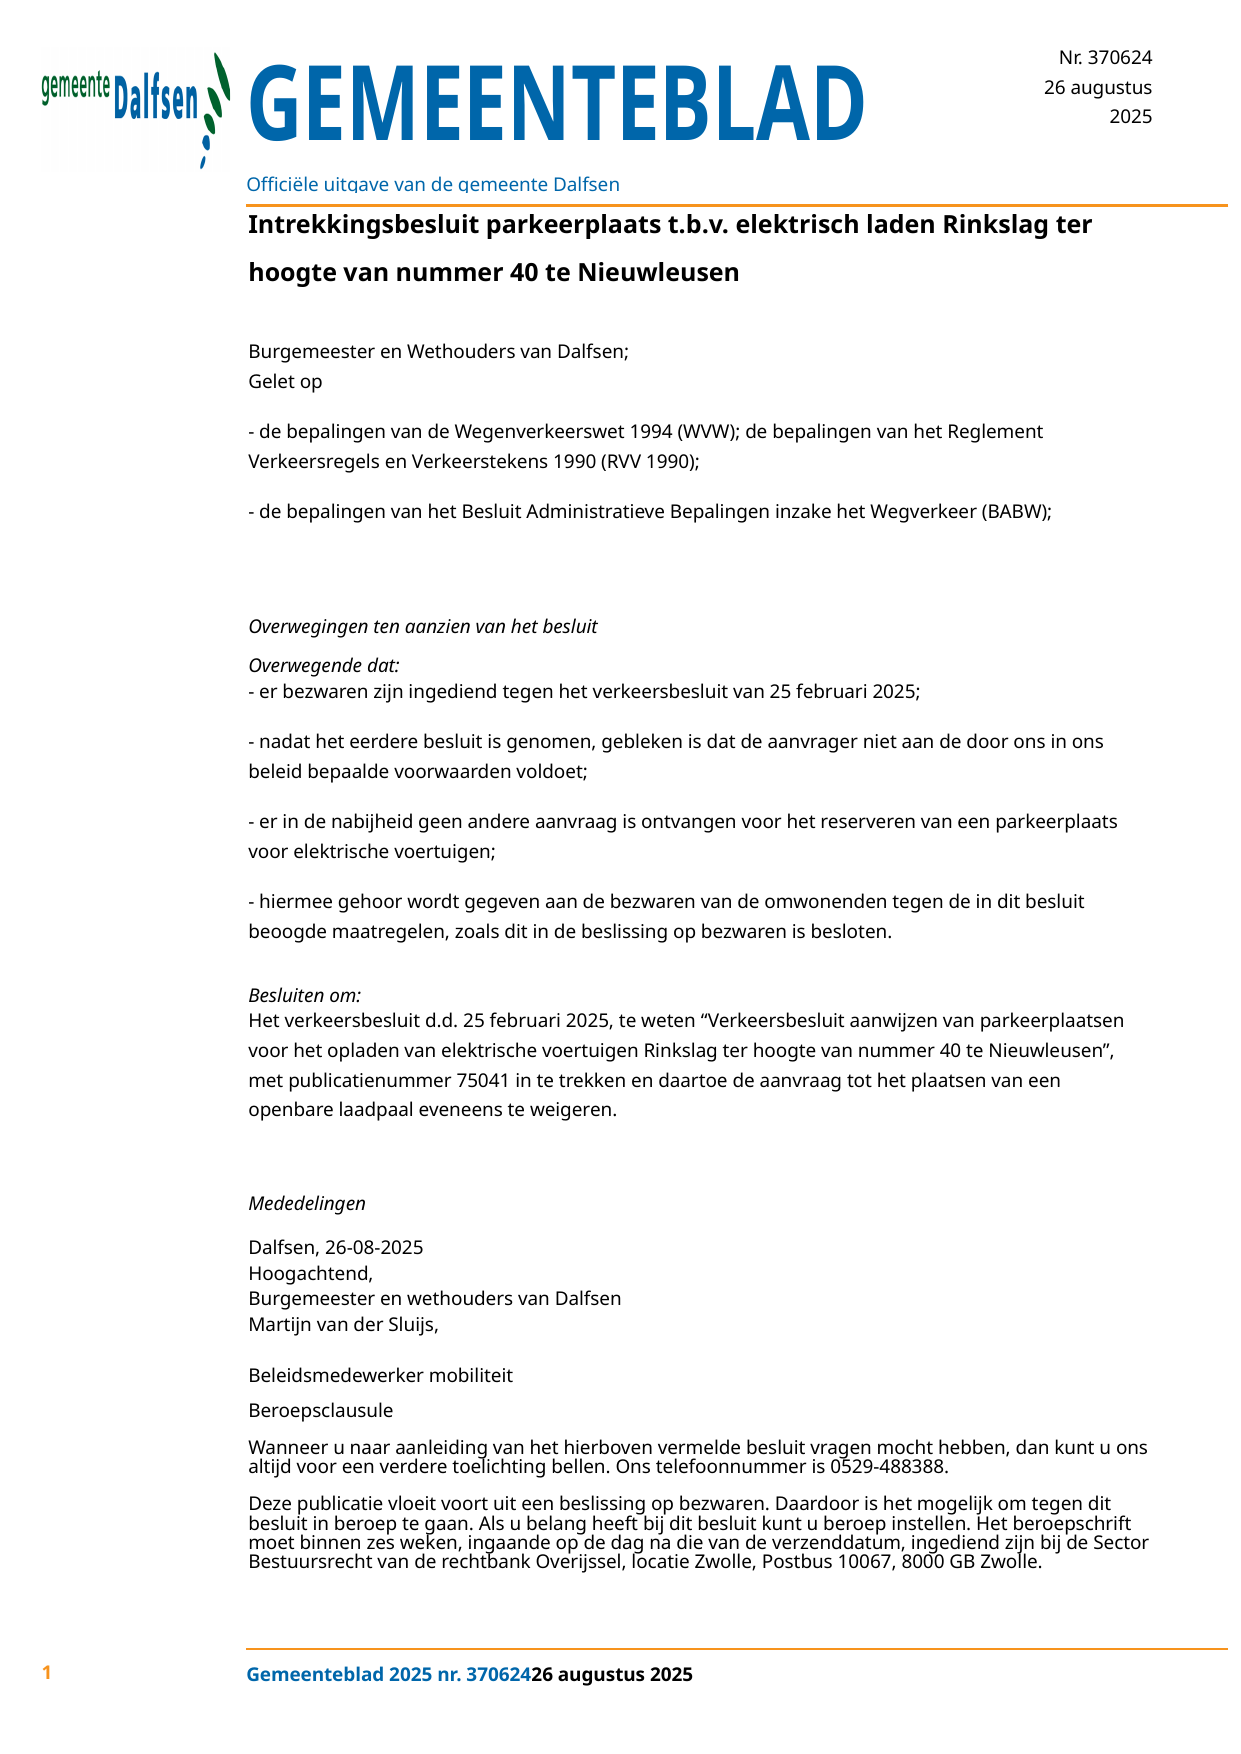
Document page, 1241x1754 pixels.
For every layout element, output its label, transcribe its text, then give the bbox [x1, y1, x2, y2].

text Martijn van der Sluijs, [248, 1311, 1152, 1337]
text Gelet op [248, 368, 1152, 394]
text Overwegende dat: [248, 652, 1152, 678]
text Wanneer u naar aanleiding van het hierboven vermelde besluit vragen mocht hebben, dan kunt u ons altijd voor een verdere toelichting bellen. Ons telefoonnummer is 0529-488388. [248, 1439, 1152, 1477]
text - hiermee gehoor wordt gegeven aan de bezwaren van de omwonenden tegen de in dit besluit beoogde maatregelen, zoals dit in de beslissing op bezwaren is besloten. [248, 888, 1152, 944]
text Besluiten om: [248, 982, 1152, 1008]
text Dalfsen, 26-08-2025 [248, 1234, 1152, 1260]
text - er in de nabijheid geen andere aanvraag is ontvangen voor het reserveren van een parkeerplaats voor elektrische voertuigen; [248, 808, 1152, 864]
text Deze publicatie vloeit voort uit een beslissing op bezwaren. Daardoor is het mogelijk om tegen dit besluit in beroep te gaan. Als u belang heeft bij dit besluit kunt u beroep instellen. Het beroepschrift moet binnen zes weken, ingaande op de dag na die van de verzenddatum, ingediend zijn bij de Sector Bestuursrecht van de rechtbank Overijssel, locatie Zwolle, Postbus 10067, 8000 GB Zwolle. [248, 1495, 1152, 1572]
text Mededelingen [248, 1190, 1152, 1216]
text Hoogachtend, [248, 1260, 1152, 1285]
text - er bezwaren zijn ingediend tegen het verkeersbesluit van 25 februari 2025; [248, 678, 1152, 704]
text Beleidsmedewerker mobiliteit [248, 1363, 1152, 1388]
text Intrekkingsbesluit parkeerplaats t.b.v. elektrisch laden Rinkslag ter hoogte van nummer 40 te Nieuwleusen [248, 207, 1152, 288]
text Burgemeester en wethouders van Dalfsen [248, 1285, 1152, 1311]
text Het verkeersbesluit d.d. 25 februari 2025, te weten “Verkeersbesluit aanwijzen van parkeerplaatsen voor het opladen van elektrische voertuigen Rinkslag ter hoogte van nummer 40 te Nieuwleusen”, met publicatienummer 75041 in te trekken en daartoe de aanvraag tot het plaatsen van een openbare laadpaal eveneens te weigeren. [248, 1008, 1152, 1122]
text - nadat het eerdere besluit is genomen, gebleken is dat de aanvrager niet aan de door ons in ons beleid bepaalde voorwaarden voldoet; [248, 728, 1152, 784]
text - de bepalingen van het Besluit Administratieve Bepalingen inzake het Wegverkeer (BABW); [248, 499, 1152, 524]
text Overwegingen ten aanzien van het besluit [248, 613, 1152, 639]
text Burgemeester en Wethouders van Dalfsen; [248, 339, 1152, 364]
picture [41, 47, 231, 172]
text - de bepalingen van de Wegenverkeerswet 1994 (WVW); de bepalingen van het Reglement Verkeersregels en Verkeerstekens 1990 (RVV 1990); [248, 419, 1152, 474]
text Beroepsclausule [248, 1402, 1152, 1421]
